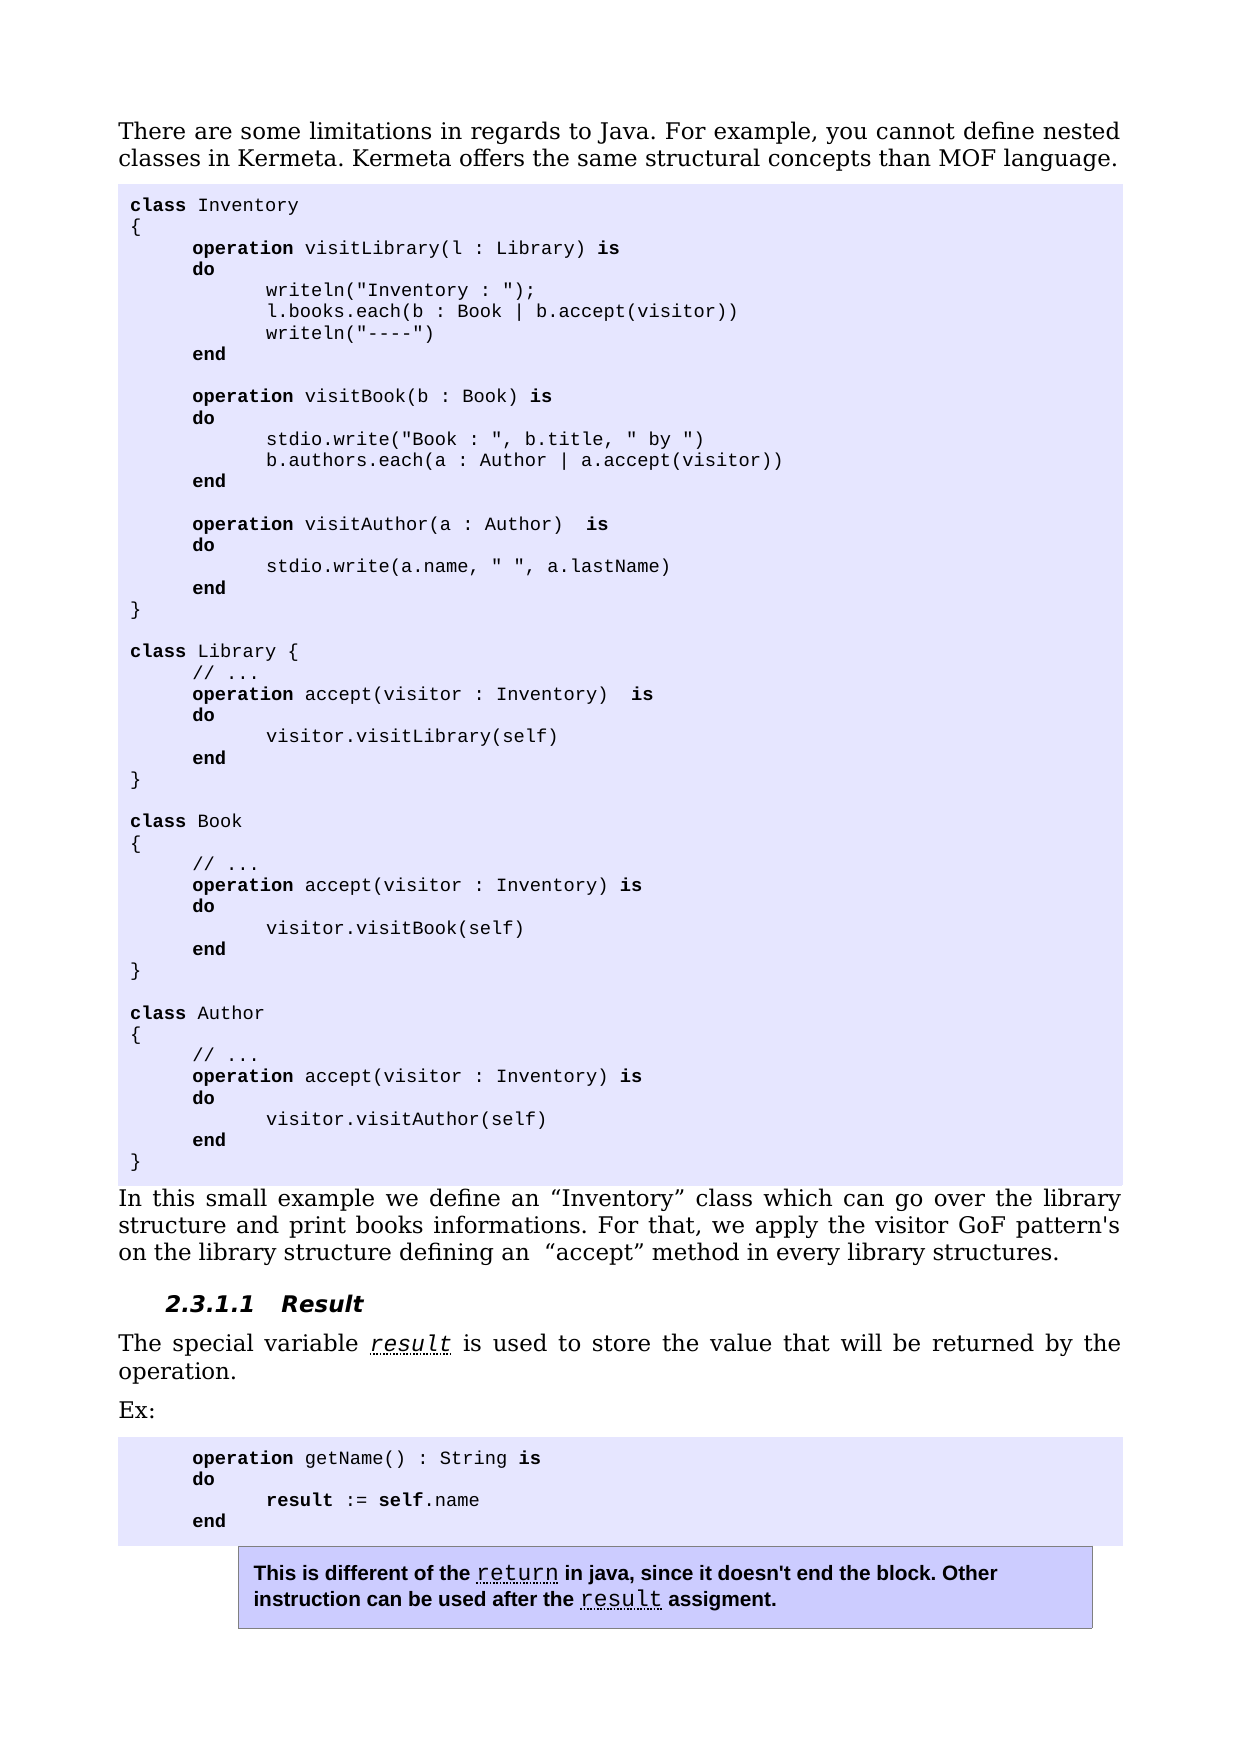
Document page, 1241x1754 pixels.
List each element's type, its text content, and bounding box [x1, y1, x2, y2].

list class Inventory { operation visitLibrary(l : Library) is do writeln("Inventory : "); l.books.each(b : Book | b.accept(visitor)) writeln("----") end operation visitBook(b : Book) is do stdio.write("Book : ", b.title, " by ") b.authors.each(a : Author | a.accept(visitor)) end operation visitAuthor(a : Author) is do stdio.write(a.name, " ", a.lastName) end } class Library { // ... operation accept(visitor : Inventory) is do visitor.visitLibrary(self) end } class Book { // ... operation accept(visitor : Inventory) is do visitor.visitBook(self) end } class Author { // ... operation accept(visitor : Inventory) is do visitor.visitAuthor(self) end } [119, 185, 1122, 1185]
text Ex: [118, 1397, 1122, 1424]
list operation getName() : String is do result := self.name end [119, 1438, 1122, 1545]
text In this small example we define an “Inventory” class which can go over the library structure and print books informations. For that, we apply the visitor GoF pattern's on the library structure defining an “accept” method in every library structures. [118, 1186, 1122, 1266]
subtitle Result [165, 1291, 1122, 1317]
text The special variable result is used to store the value that will be returned by the operation. [118, 1330, 1122, 1385]
text There are some limitations in regards to Java. For example, you cannot define nested classes in Kermeta. Kermeta offers the same structural concepts than MOF language. [118, 118, 1122, 172]
text This is different of the return in java, since it doesn't end the block. Other instruction can be used after the result assigment. [239, 1547, 1092, 1628]
